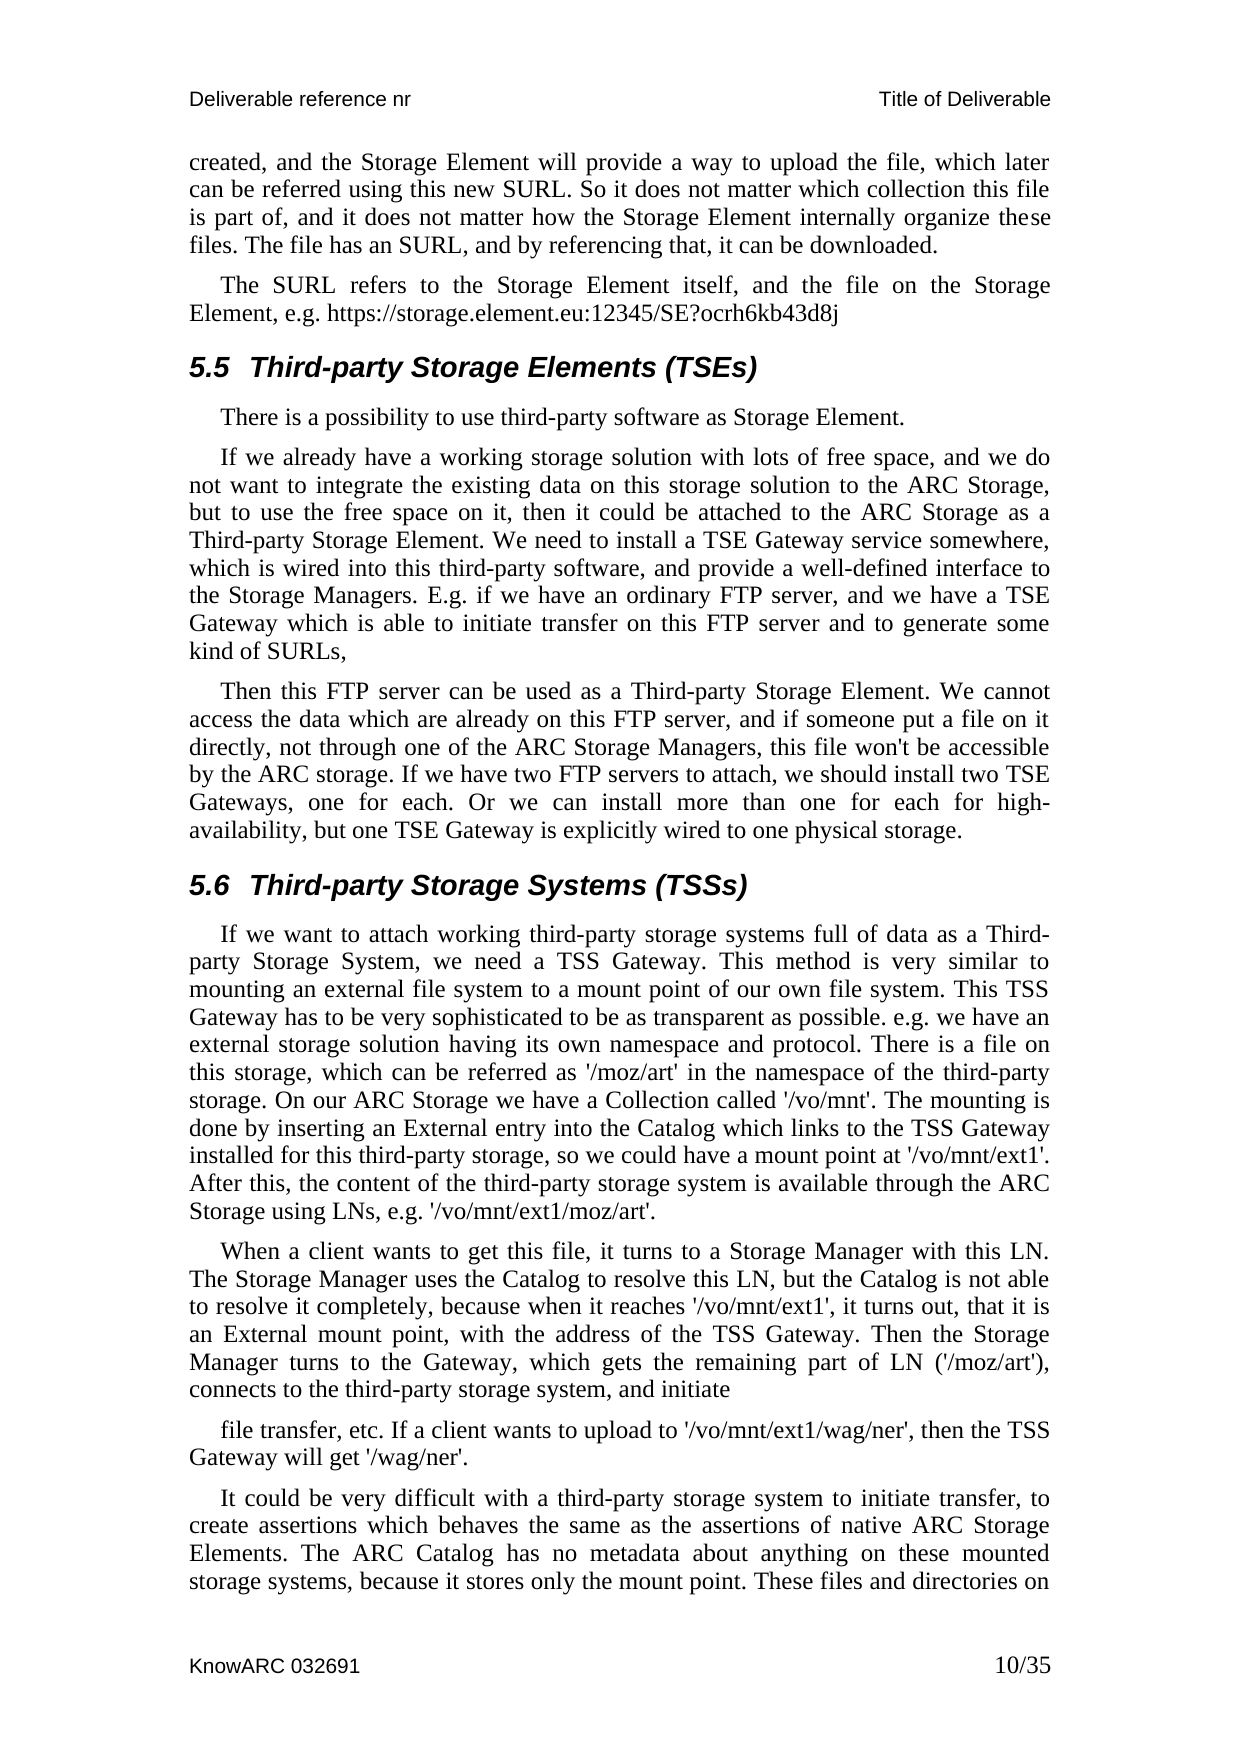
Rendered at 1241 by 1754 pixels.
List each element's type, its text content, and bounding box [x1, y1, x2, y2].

text Then this FTP server can be used as a Third-party Storage Element. We cannot access the data which are already on this FTP server, and if someone put a file on it directly, not through one of the ARC Storage Managers, this file won't be accessible by the ARC storage. If we have two FTP servers to attach, we should install two TSE Gateways, one for each. Or we can install more than one for each for high-availability, but one TSE Gateway is explicitly wired to one physical storage. [189, 677, 1051, 843]
text If we already have a working storage solution with lots of free space, and we do not want to integrate the existing data on this storage solution to the ARC Storage, but to use the free space on it, then it could be attached to the ARC Storage as a Third-party Storage Element. We need to install a TSE Gateway service somewhere, which is wired into this third-party software, and provide a well-defined interface to the Storage Managers. E.g. if we have an ordinary FTP server, and we have a TSE Gateway which is able to initiate transfer on this FTP server and to generate some kind of SURLs, [189, 443, 1051, 665]
text There is a possibility to use third-party software as Storage Element. [189, 403, 1051, 431]
text When a client wants to get this file, it turns to a Storage Manager with this LN. The Storage Manager uses the Catalog to resolve this LN, but the Catalog is not able to resolve it completely, because when it reaches '/vo/mnt/ext1', it turns out, that it is an External mount point, with the address of the TSS Gateway. Then the Storage Manager turns to the Gateway, which gets the remaining part of LN ('/moz/art'), connects to the third-party storage system, and initiate [189, 1237, 1051, 1403]
subtitle Third-party Storage Elements (TSEs) [189, 351, 1051, 384]
text If we want to attach working third-party storage systems full of data as a Third-party Storage System, we need a TSS Gateway. This method is very similar to mounting an external file system to a mount point of our own file system. This TSS Gateway has to be very sophisticated to be as transparent as possible. e.g. we have an external storage solution having its own namespace and protocol. There is a file on this storage, which can be referred as '/moz/art' in the namespace of the third-party storage. On our ARC Storage we have a Collection called '/vo/mnt'. The mounting is done by inserting an External entry into the Catalog which links to the TSS Gateway installed for this third-party storage, so we could have a mount point at '/vo/mnt/ext1'. After this, the content of the third-party storage system is available through the ARC Storage using LNs, e.g. '/vo/mnt/ext1/moz/art'. [189, 920, 1051, 1224]
text The SURL refers to the Storage Element itself, and the file on the Storage Element, e.g. https://storage.element.eu:12345/SE?ocrh6kb43d8j [189, 271, 1051, 326]
subtitle Third-party Storage Systems (TSSs) [189, 868, 1051, 901]
text file transfer, etc. If a client wants to upload to '/vo/mnt/ext1/wag/ner', then the TSS Gateway will get '/wag/ner'. [189, 1416, 1051, 1471]
text created, and the Storage Element will provide a way to upload the file, which later can be referred using this new SURL. So it does not matter which collection this file is part of, and it does not matter how the Storage Element internally organize these files. The file has an SURL, and by referencing that, it can be downloaded. [189, 148, 1051, 258]
text It could be very difficult with a third-party storage system to initiate transfer, to create assertions which behaves the same as the assertions of native ARC Storage Elements. The ARC Catalog has no metadata about anything on these mounted storage systems, because it stores only the mount point. These files and directories on [189, 1484, 1051, 1594]
